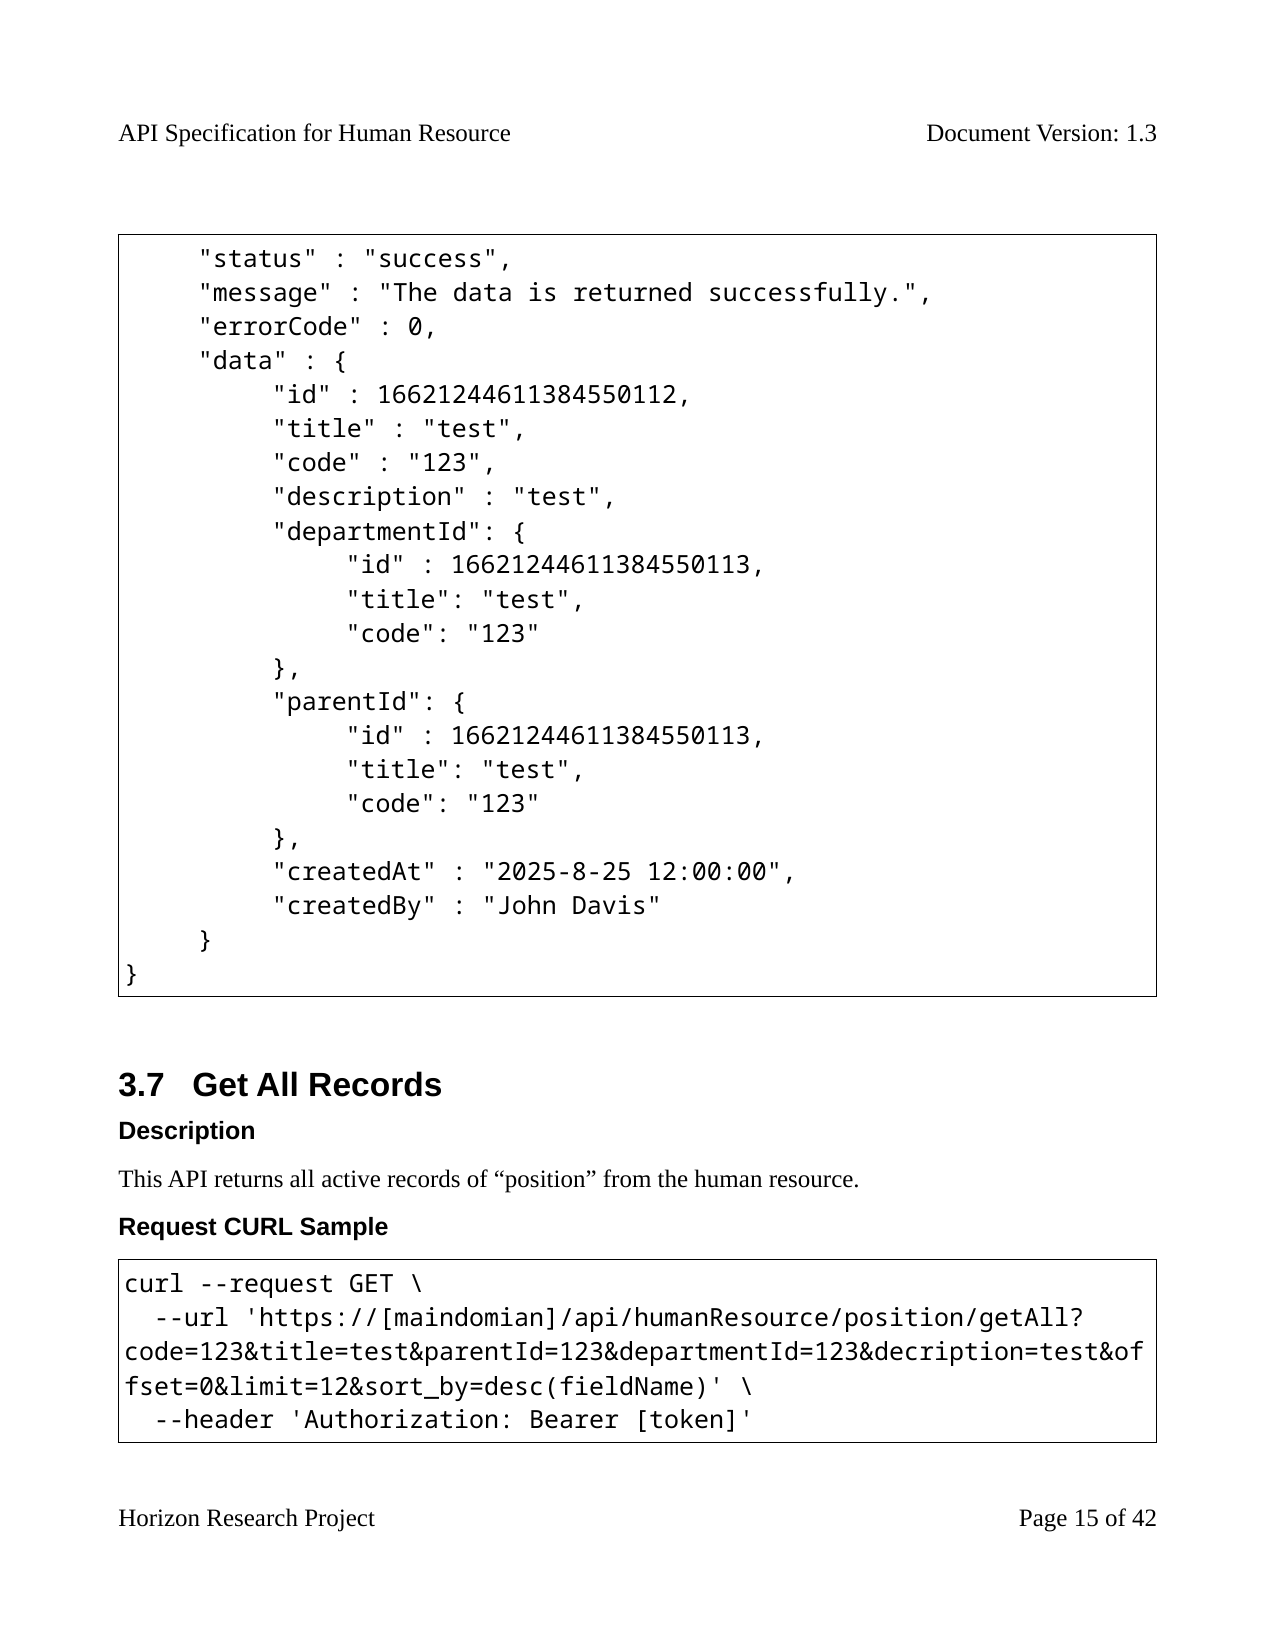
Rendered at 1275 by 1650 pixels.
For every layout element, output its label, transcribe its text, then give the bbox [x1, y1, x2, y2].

subtitle Get All Records [118, 1065, 1157, 1104]
text This API returns all active records of “position” from the human resource. [118, 1164, 1157, 1193]
text Description [118, 1116, 1157, 1145]
text Request CURL Sample [118, 1212, 1157, 1240]
table_header curl --request GET \ --url 'https://[maindomian]/api/humanResource/position/getAll?code=123&title=test&parentId=123&departmentId=123&decription=test&offset=0&limit=12&sort_by=desc(fieldName)' \ --header 'Authorization: Bearer [token]' [119, 1260, 1156, 1442]
table_header "status" : "success", "message" : "The data is returned successfully.", "errorCode" : 0, "data" : { "id" : 16621244611384550112, "title" : "test", "code" : "123", "description" : "test", "departmentId": { "id" : 16621244611384550113, "title": "test", "code": "123" }, "parentId": { "id" : 16621244611384550113, "title": "test", "code": "123" }, "createdAt" : "2025-8-25 12:00:00", "createdBy" : "John Davis" } } [119, 235, 1156, 996]
